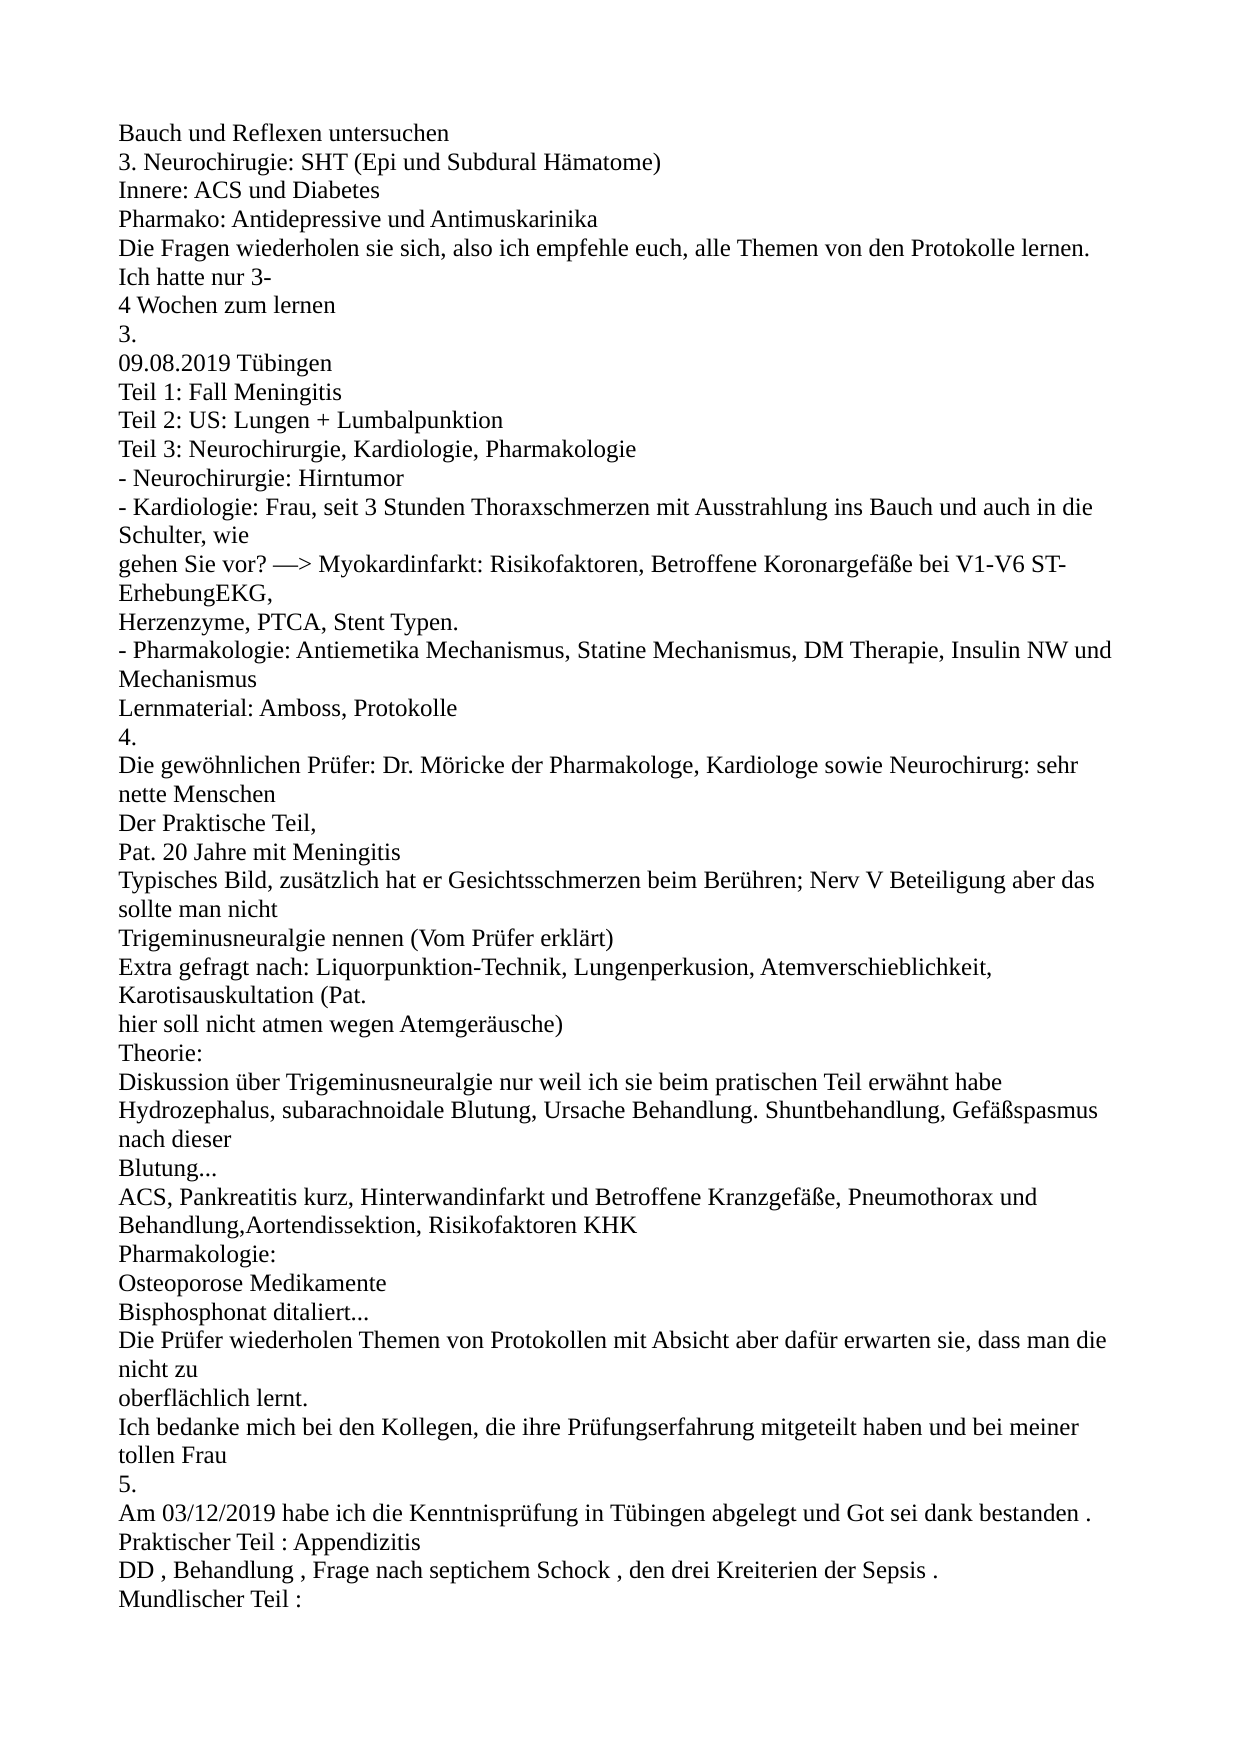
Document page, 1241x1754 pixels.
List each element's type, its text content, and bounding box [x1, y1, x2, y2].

text 3. Neurochirugie: SHT (Epi und Subdural Hämatome) [118, 147, 1122, 176]
text Pharmako: Antidepressive und Antimuskarinika [118, 204, 1122, 233]
text oberflächlich lernt. [118, 1383, 1122, 1412]
text Ich bedanke mich bei den Kollegen, die ihre Prüfungserfahrung mitgeteilt haben und bei meiner tollen Frau [118, 1412, 1122, 1469]
text Teil 3: Neurochirurgie, Kardiologie, Pharmakologie [118, 434, 1122, 463]
text Hydrozephalus, subarachnoidale Blutung, Ursache Behandlung. Shuntbehandlung, Gefäßspasmus nach dieser [118, 1096, 1122, 1153]
text Lernmaterial: Amboss, Protokolle [118, 693, 1122, 722]
text - Kardiologie: Frau, seit 3 Stunden Thoraxschmerzen mit Ausstrahlung ins Bauch und auch in die Schulter, wie [118, 492, 1122, 549]
text Theorie: [118, 1038, 1122, 1067]
text ACS, Pankreatitis kurz, Hinterwandinfarkt und Betroffene Kranzgefäße, Pneumothorax und [118, 1182, 1122, 1211]
text hier soll nicht atmen wegen Atemgeräusche) [118, 1009, 1122, 1038]
text gehen Sie vor? —> Myokardinfarkt: Risikofaktoren, Betroffene Koronargefäße bei V1-V6 ST-ErhebungEKG, [118, 549, 1122, 607]
text Behandlung,Aortendissektion, Risikofaktoren KHK [118, 1211, 1122, 1239]
text Extra gefragt nach: Liquorpunktion-Technik, Lungenperkusion, Atemverschieblichkeit, Karotisauskultation (Pat. [118, 952, 1122, 1009]
text - Pharmakologie: Antiemetika Mechanismus, Statine Mechanismus, DM Therapie, Insulin NW und Mechanismus [118, 636, 1122, 693]
text Am 03/12/2019 habe ich die Kenntnisprüfung in Tübingen abgelegt und Got sei dank bestanden . [118, 1498, 1122, 1527]
text 4 Wochen zum lernen [118, 291, 1122, 319]
text Osteoporose Medikamente [118, 1268, 1122, 1297]
text Bisphosphonat ditaliert... [118, 1297, 1122, 1326]
text 5. [118, 1469, 1122, 1498]
text Mundlischer Teil : [118, 1584, 1122, 1613]
text Typisches Bild, zusätzlich hat er Gesichtsschmerzen beim Berühren; Nerv V Beteiligung aber das sollte man nicht [118, 866, 1122, 923]
text Die Prüfer wiederholen Themen von Protokollen mit Absicht aber dafür erwarten sie, dass man die nicht zu [118, 1326, 1122, 1383]
text Blutung... [118, 1153, 1122, 1182]
text Trigeminusneuralgie nennen (Vom Prüfer erklärt) [118, 923, 1122, 952]
text Der Praktische Teil, [118, 808, 1122, 837]
text Herzenzyme, PTCA, Stent Typen. [118, 607, 1122, 636]
text Innere: ACS und Diabetes [118, 176, 1122, 204]
text DD , Behandlung , Frage nach septichem Schock , den drei Kreiterien der Sepsis . [118, 1556, 1122, 1584]
text Die Fragen wiederholen sie sich, also ich empfehle euch, alle Themen von den Protokolle lernen. Ich hatte nur 3- [118, 233, 1122, 291]
text - Neurochirurgie: Hirntumor [118, 463, 1122, 492]
text Die gewöhnlichen Prüfer: Dr. Möricke der Pharmakologe, Kardiologe sowie Neurochirurg: sehr nette Menschen [118, 751, 1122, 808]
text Pat. 20 Jahre mit Meningitis [118, 837, 1122, 866]
text Praktischer Teil : Appendizitis [118, 1527, 1122, 1556]
text Pharmakologie: [118, 1239, 1122, 1268]
text 3. [118, 319, 1122, 348]
text 4. [118, 722, 1122, 751]
text Teil 1: Fall Meningitis [118, 377, 1122, 406]
text Bauch und Reflexen untersuchen [118, 118, 1122, 147]
text Teil 2: US: Lungen + Lumbalpunktion [118, 406, 1122, 434]
text 09.08.2019 Tübingen [118, 348, 1122, 377]
text Diskussion über Trigeminusneuralgie nur weil ich sie beim pratischen Teil erwähnt habe [118, 1067, 1122, 1096]
